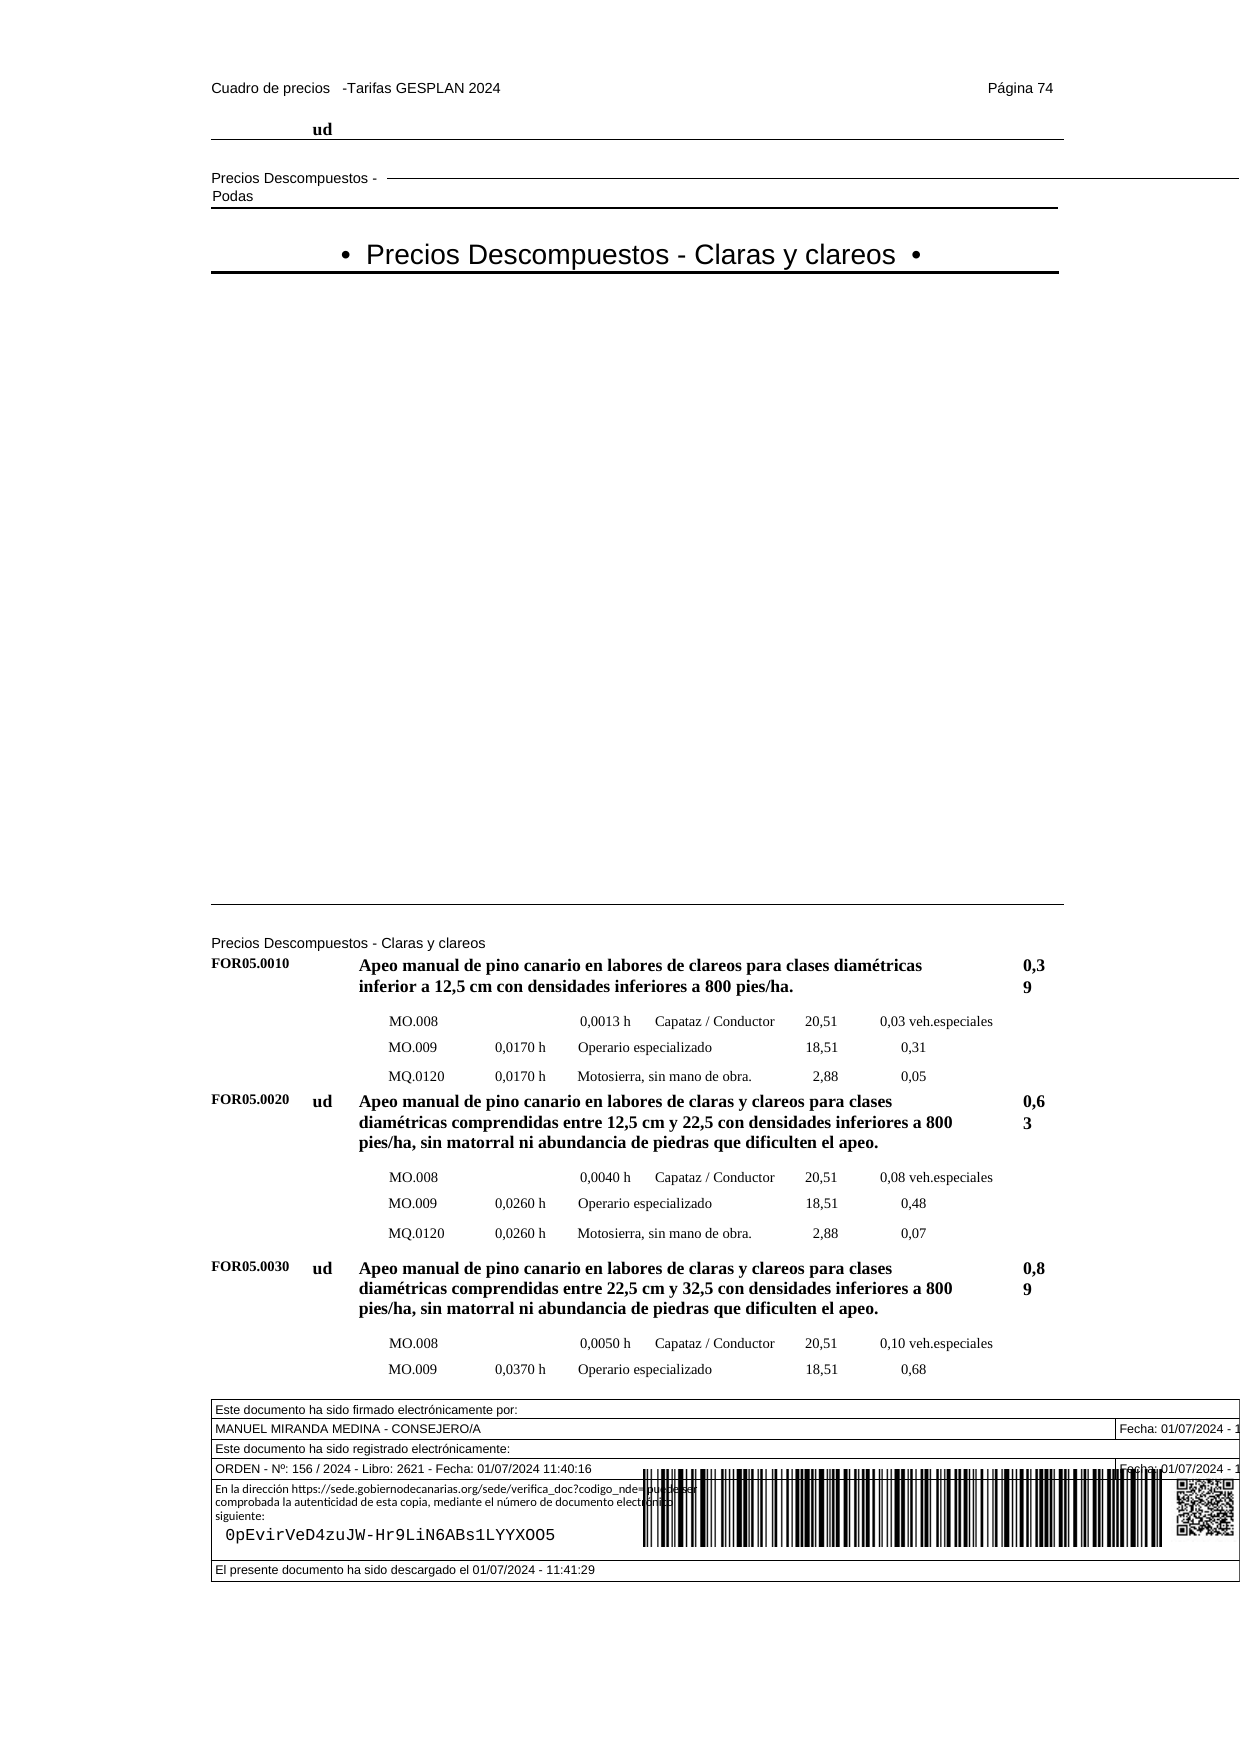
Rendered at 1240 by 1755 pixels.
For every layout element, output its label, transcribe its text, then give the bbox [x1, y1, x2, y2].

table_cell Apeo manual de pino canario en labores de claras y clareos para clases diamétricas comprendidas entre 12,5 cm y 22,5 con densidades inferiores a 800 pies/ha, sin matorral ni abundancia de piedras que dificulten el apeo. MO.008 0,0040 h Capataz / Conductor 20,51 0,08 veh.especiales MO.009 0,0260 h Operario especializado 18,51 0,48 MQ.0120 0,0260 h Motosierra, sin mano de obra. 2,88 0,07 [359, 1091, 1023, 1257]
table_header Apeo manual de pino canario en labores de clareos para clases diamétricas inferior a 12,5 cm con densidades inferiores a 800 pies/ha. MO.008 0,0013 h Capataz / Conductor 20,51 0,03 veh.especiales MO.009 0,0170 h Operario especializado 18,51 0,31 MQ.0120 0,0170 h Motosierra, sin mano de obra. 2,88 0,05 [359, 955, 1023, 1091]
table_cell 0,63 [1023, 1091, 1053, 1257]
table_cell 0,89 [1023, 1258, 1053, 1399]
table_cell FOR05.0030 [211, 1258, 312, 1399]
table_cell FOR05.0020 [211, 1091, 312, 1257]
table_header [313, 955, 358, 1091]
table_header FOR05.0010 [211, 955, 312, 1091]
subtitle • Precios Descompuestos - Claras y clareos • [211, 238, 921, 271]
table_cell ud [313, 1258, 358, 1399]
table_header 0,39 [1023, 955, 1053, 1091]
table_cell ud [313, 1091, 358, 1257]
table_cell Apeo manual de pino canario en labores de claras y clareos para clases diamétricas comprendidas entre 22,5 cm y 32,5 con densidades inferiores a 800 pies/ha, sin matorral ni abundancia de piedras que dificulten el apeo. MO.008 0,0050 h Capataz / Conductor 20,51 0,10 veh.especiales MO.009 0,0370 h Operario especializado 18,51 0,68 [359, 1258, 1023, 1399]
text Precios Descompuestos - Claras y clareos [211, 934, 1053, 951]
text Precios Descompuestos - Podas [211, 169, 1053, 204]
